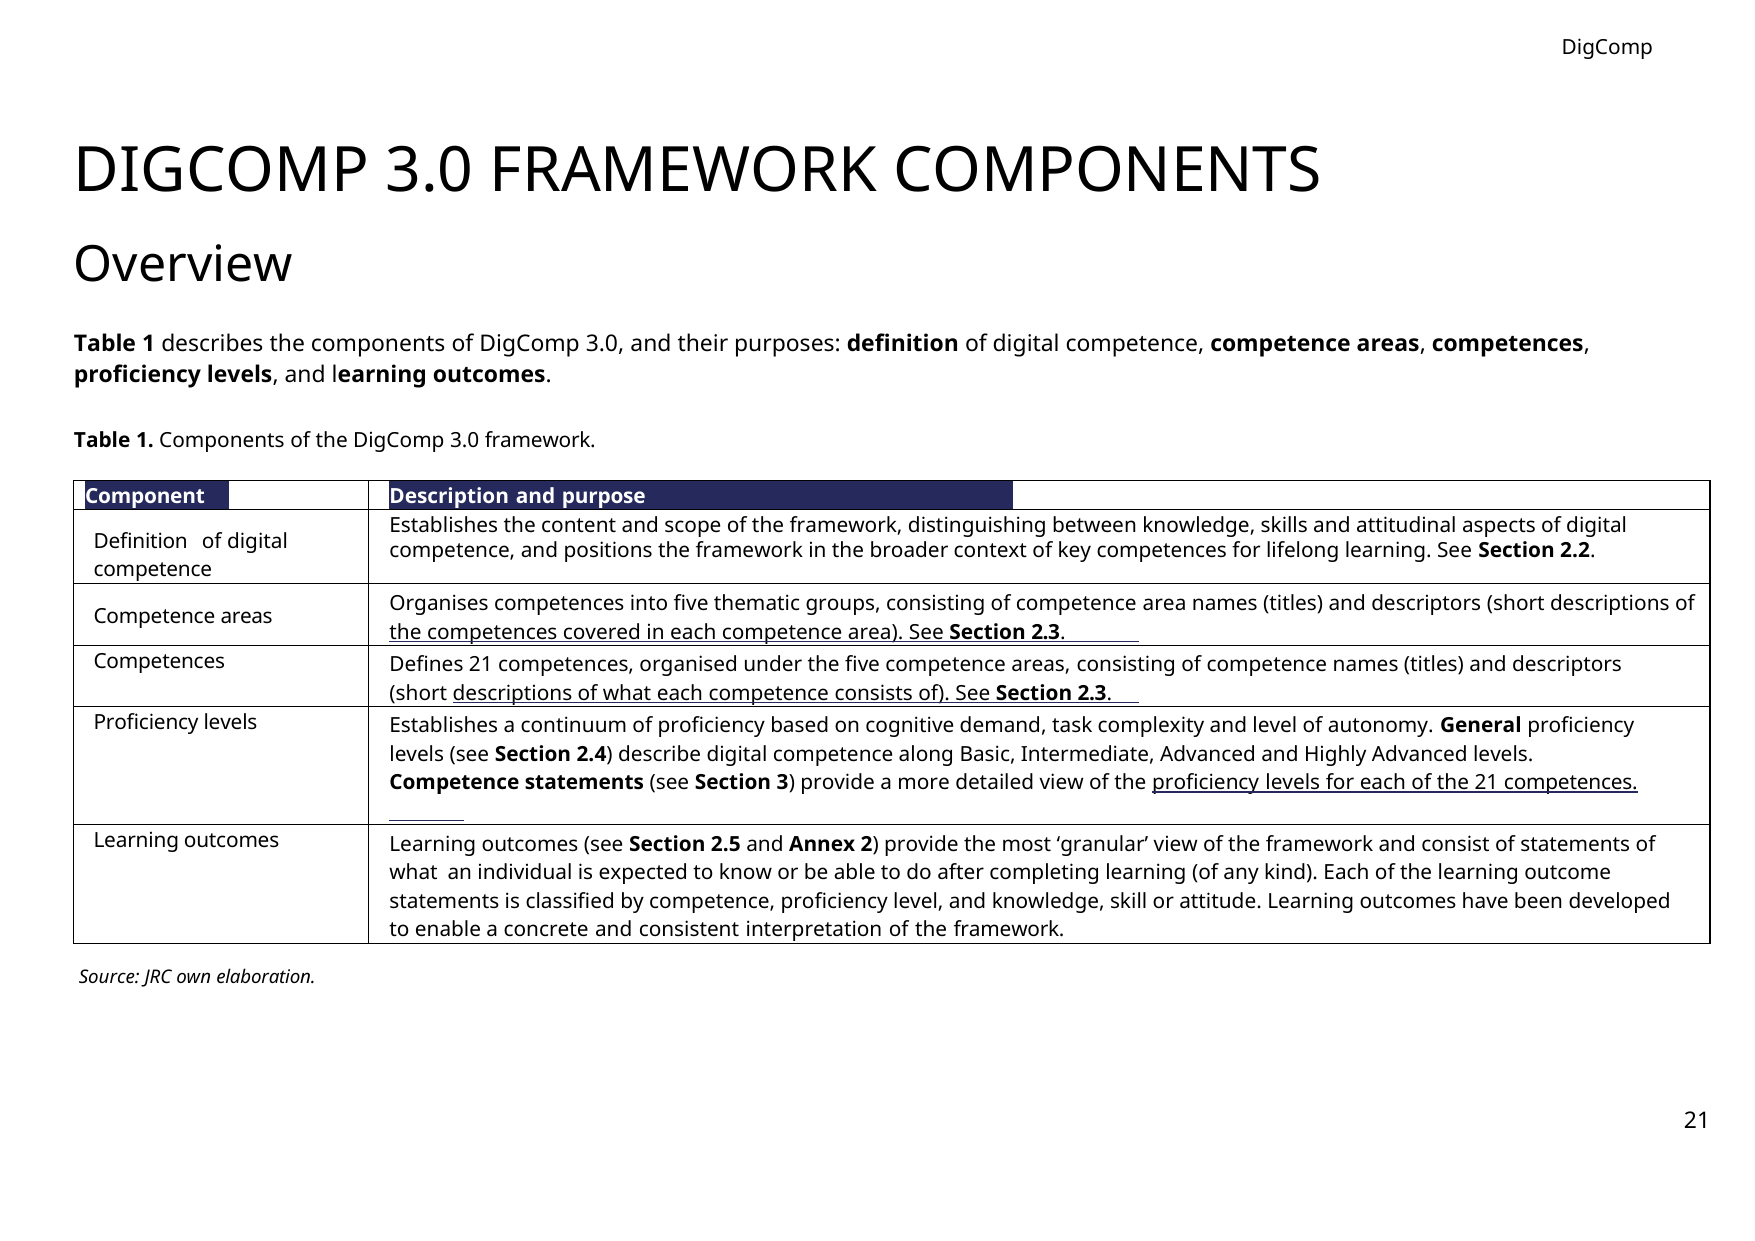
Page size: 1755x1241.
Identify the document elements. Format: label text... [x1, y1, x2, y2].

table_header Description and purpose [369, 481, 1709, 509]
text Table 1. Components of the DigComp 3.0 framework. [74, 425, 1710, 453]
subtitle Overview [74, 228, 1710, 296]
subtitle DIGCOMP 3.0 FRAMEWORK COMPONENTS [74, 125, 1710, 210]
table_cell Learning outcomes (see Section 2.5 and Annex 2) provide the most ‘granular’ view of the framework and consist of statements of what an individual is expected to know or be able to do after completing learning (of any kind). Each of the learning outcome statements is classified by competence, proficiency level, and knowledge, skill or attitude. Learning outcomes have been developed to enable a concrete and consistent interpretation of the framework. [369, 825, 1709, 943]
table_cell Competence areas [74, 584, 368, 645]
table_cell Defines 21 competences, organised under the five competence areas, consisting of competence names (titles) and descriptors (short descriptions of what each competence consists of). See Section 2.3. [369, 646, 1709, 706]
table_cell Learning outcomes [74, 825, 368, 943]
text Source: JRC own elaboration. [78, 963, 1710, 989]
text Table 1 describes the components of DigComp 3.0, and their purposes: definition of digital competence, competence areas, competences, proficiency levels, and learning outcomes. [74, 327, 1710, 390]
table_cell Establishes the content and scope of the framework, distinguishing between knowledge, skills and attitudinal aspects of digital competence, and positions the framework in the broader context of key competences for lifelong learning. See Section 2.2. [369, 510, 1709, 583]
table_cell Proficiency levels [74, 707, 368, 824]
table_cell Competences [74, 646, 368, 706]
table_cell Organises competences into five thematic groups, consisting of competence area names (titles) and descriptors (short descriptions of the competences covered in each competence area). See Section 2.3. [369, 584, 1709, 645]
table_cell Definition of digital competence [74, 510, 368, 583]
table_header Component [74, 481, 368, 509]
table_cell Establishes a continuum of proficiency based on cognitive demand, task complexity and level of autonomy. General proficiency levels (see Section 2.4) describe digital competence along Basic, Intermediate, Advanced and Highly Advanced levels. Competence statements (see Section 3) provide a more detailed view of the proficiency levels for each of the 21 competences. [369, 707, 1709, 824]
